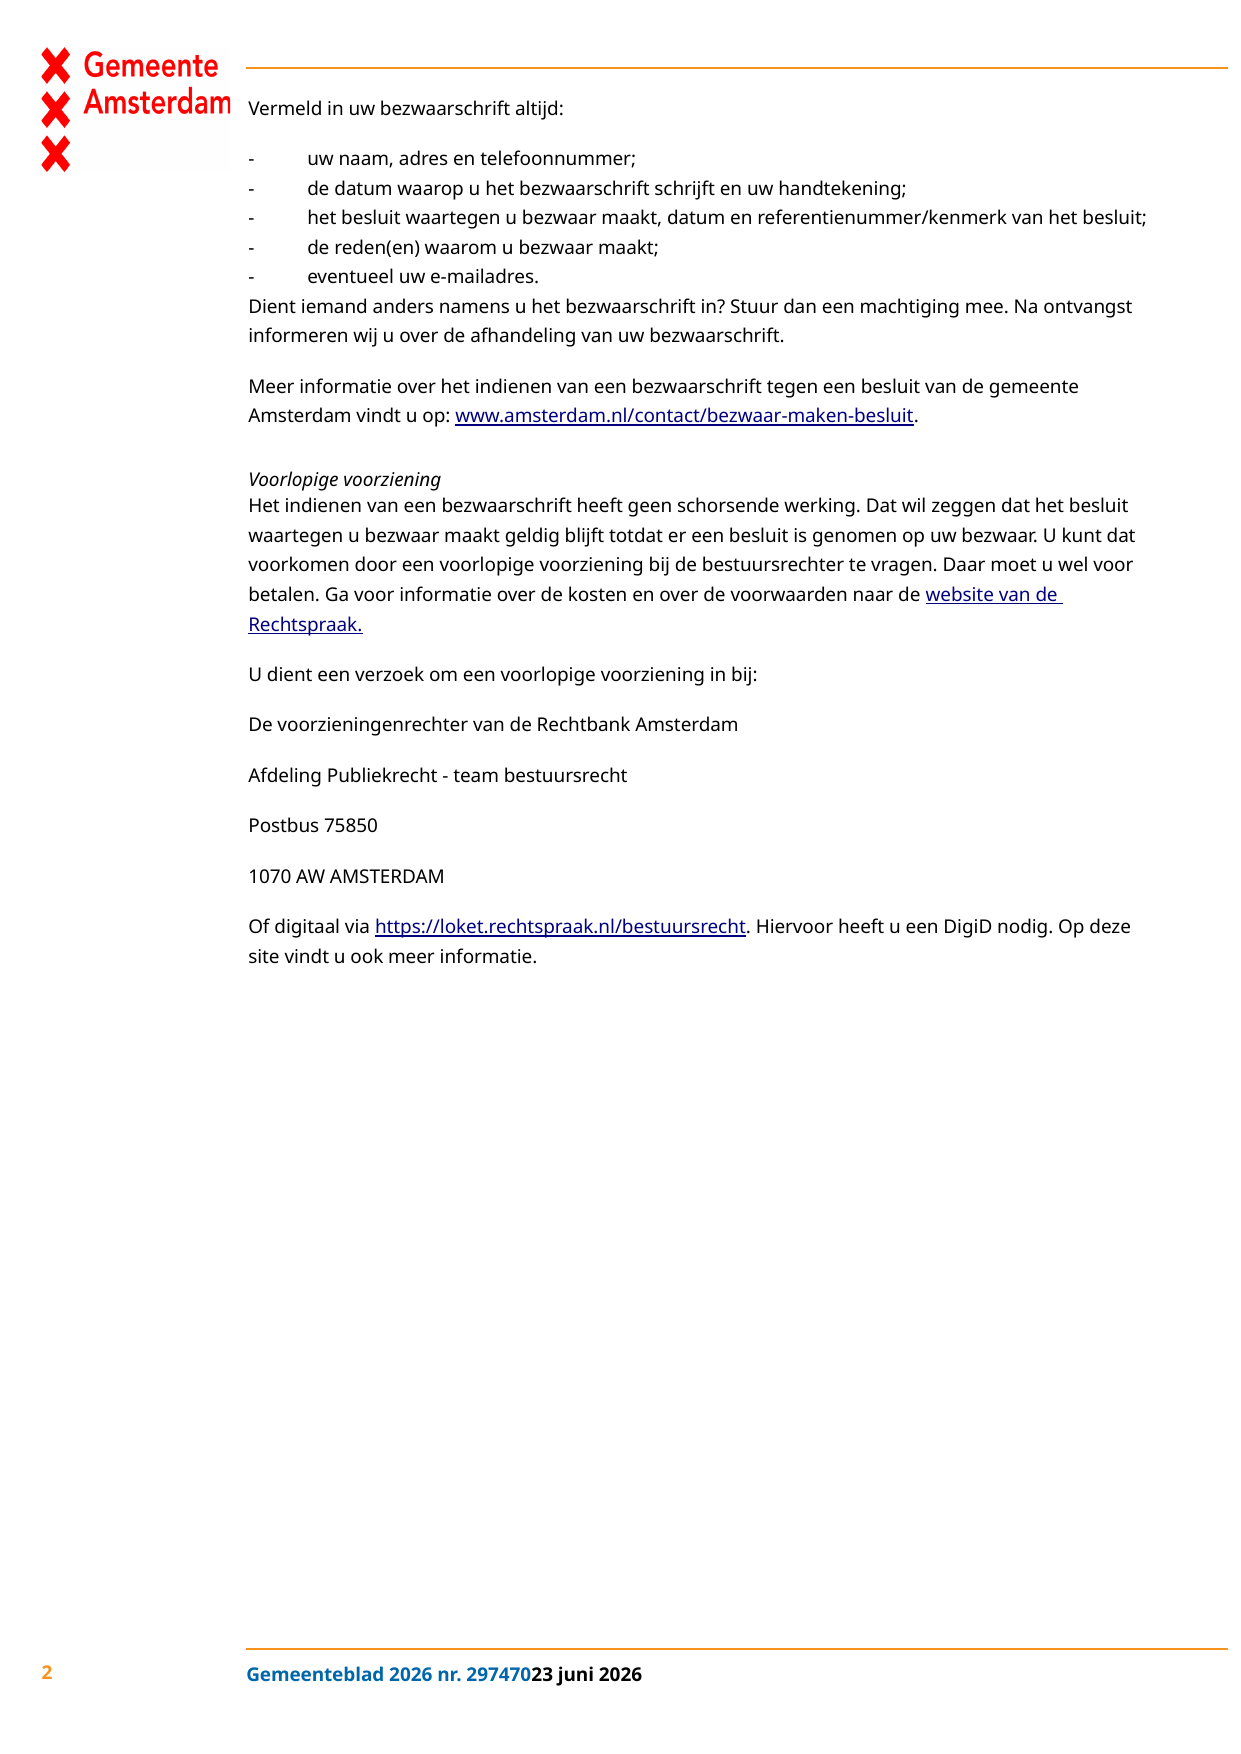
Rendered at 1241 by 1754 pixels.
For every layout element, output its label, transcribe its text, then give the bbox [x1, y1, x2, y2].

list uw naam, adres en telefoonnummer; [248, 145, 1152, 171]
list de reden(en) waarom u bezwaar maakt; [248, 234, 1152, 260]
text U dient een verzoek om een voorlopige voorziening in bij: [248, 661, 1152, 687]
text Het indienen van een bezwaarschrift heeft geen schorsende werking. Dat wil zeggen dat het besluit waartegen u bezwaar maakt geldig blijft totdat er een besluit is genomen op uw bezwaar. U kunt dat voorkomen door een voorlopige voorziening bij de bestuursrechter te vragen. Daar moet u wel voor betalen. Ga voor informatie over de kosten en over de voorwaarden naar de website van de Rechtspraak. [248, 492, 1152, 636]
text Postbus 75850 [248, 812, 1152, 838]
list eventueel uw e-mailadres. [248, 263, 1152, 289]
list het besluit waartegen u bezwaar maakt, datum en referentienummer/kenmerk van het besluit; [248, 204, 1152, 230]
picture [41, 47, 231, 172]
text Meer informatie over het indienen van een bezwaarschrift tegen een besluit van de gemeente Amsterdam vindt u op: www.amsterdam.nl/contact/bezwaar-maken-besluit. [248, 373, 1152, 428]
text Vermeld in uw bezwaarschrift altijd: [248, 95, 1152, 121]
text 1070 AW AMSTERDAM [248, 863, 1152, 888]
text De voorzieningenrechter van de Rechtbank Amsterdam [248, 712, 1152, 737]
text Dient iemand anders namens u het bezwaarschrift in? Stuur dan een machtiging mee. Na ontvangst informeren wij u over de afhandeling van uw bezwaarschrift. [248, 293, 1152, 348]
list de datum waarop u het bezwaarschrift schrijft en uw handtekening; [248, 175, 1152, 201]
text Voorlopige voorziening [248, 467, 1152, 492]
text Afdeling Publiekrecht - team bestuursrecht [248, 762, 1152, 788]
text Of digitaal via https://loket.rechtspraak.nl/bestuursrecht. Hiervoor heeft u een DigiD nodig. Op deze site vindt u ook meer informatie. [248, 913, 1152, 968]
